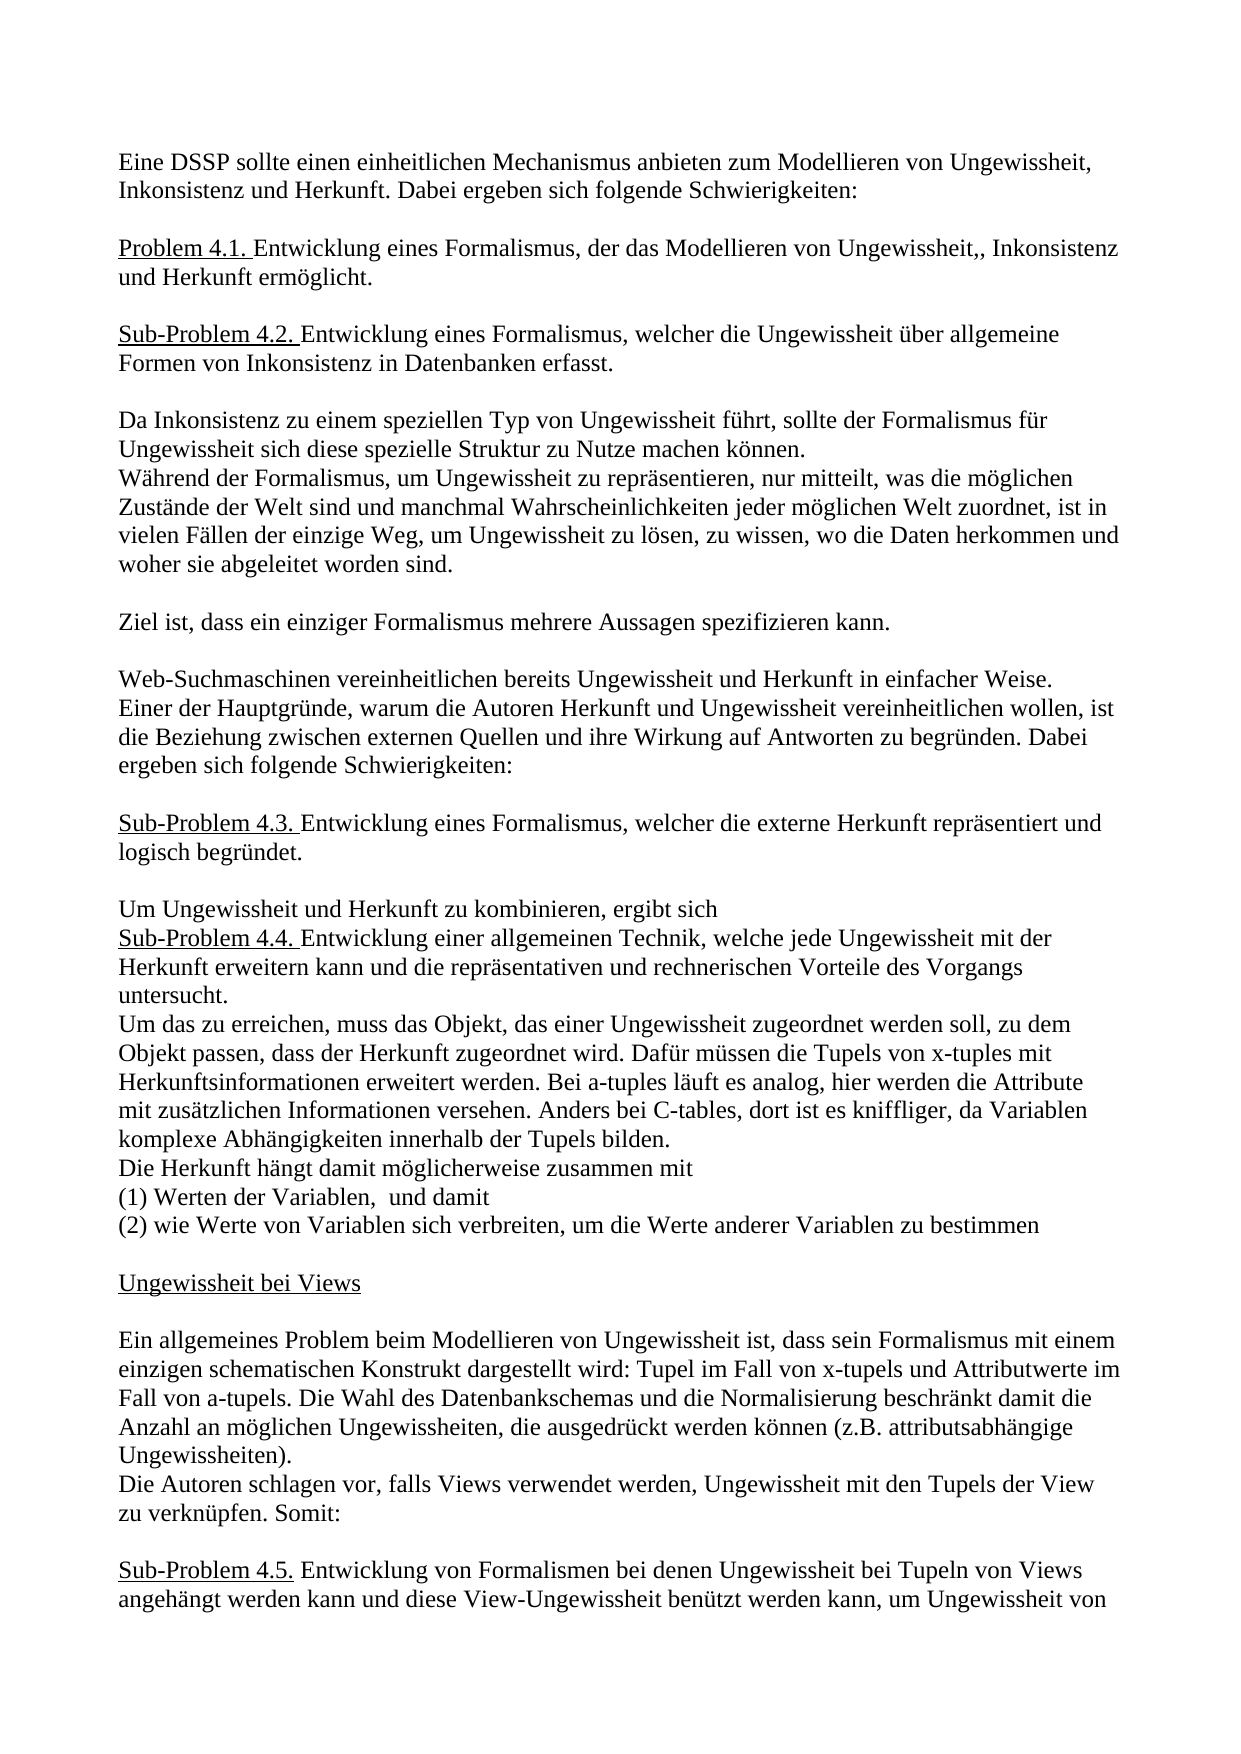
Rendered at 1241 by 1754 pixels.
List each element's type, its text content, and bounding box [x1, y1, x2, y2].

text Sub-Problem 4.3. Entwicklung eines Formalismus, welcher die externe Herkunft repräsentiert und logisch begründet. [118, 808, 1122, 866]
text Web-Suchmaschinen vereinheitlichen bereits Ungewissheit und Herkunft in einfacher Weise. [118, 664, 1122, 693]
text Problem 4.1. Entwicklung eines Formalismus, der das Modellieren von Ungewissheit,, Inkonsistenz und Herkunft ermöglicht. [118, 233, 1122, 291]
text Einer der Hauptgründe, warum die Autoren Herkunft und Ungewissheit vereinheitlichen wollen, ist die Beziehung zwischen externen Quellen und ihre Wirkung auf Antworten zu begründen. Dabei ergeben sich folgende Schwierigkeiten: [118, 693, 1122, 779]
text Sub-Problem 4.5. Entwicklung von Formalismen bei denen Ungewissheit bei Tupeln von Views angehängt werden kann und diese View-Ungewissheit benützt werden kann, um Ungewissheit von [118, 1556, 1122, 1613]
text (1) Werten der Variablen, und damit [118, 1182, 1122, 1211]
text Die Autoren schlagen vor, falls Views verwendet werden, Ungewissheit mit den Tupels der View zu verknüpfen. Somit: [118, 1469, 1122, 1527]
text Um Ungewissheit und Herkunft zu kombinieren, ergibt sich [118, 894, 1122, 923]
text (2) wie Werte von Variablen sich verbreiten, um die Werte anderer Variablen zu bestimmen [118, 1211, 1122, 1239]
text Während der Formalismus, um Ungewissheit zu repräsentieren, nur mitteilt, was die möglichen Zustände der Welt sind und manchmal Wahrscheinlichkeiten jeder möglichen Welt zuordnet, ist in vielen Fällen der einzige Weg, um Ungewissheit zu lösen, zu wissen, wo die Daten herkommen und woher sie abgeleitet worden sind. [118, 463, 1122, 578]
text Um das zu erreichen, muss das Objekt, das einer Ungewissheit zugeordnet werden soll, zu dem Objekt passen, dass der Herkunft zugeordnet wird. Dafür müssen die Tupels von x-tuples mit Herkunftsinformationen erweitert werden. Bei a-tuples läuft es analog, hier werden die Attribute mit zusätzlichen Informationen versehen. Anders bei C-tables, dort ist es kniffliger, da Variablen komplexe Abhängigkeiten innerhalb der Tupels bilden. [118, 1009, 1122, 1153]
text Eine DSSP sollte einen einheitlichen Mechanismus anbieten zum Modellieren von Ungewissheit, Inkonsistenz und Herkunft. Dabei ergeben sich folgende Schwierigkeiten: [118, 147, 1122, 204]
text Ungewissheit bei Views [118, 1268, 1122, 1297]
text Sub-Problem 4.2. Entwicklung eines Formalismus, welcher die Ungewissheit über allgemeine Formen von Inkonsistenz in Datenbanken erfasst. [118, 319, 1122, 377]
text Ein allgemeines Problem beim Modellieren von Ungewissheit ist, dass sein Formalismus mit einem einzigen schematischen Konstrukt dargestellt wird: Tupel im Fall von x-tupels und Attributwerte im Fall von a-tupels. Die Wahl des Datenbankschemas und die Normalisierung beschränkt damit die Anzahl an möglichen Ungewissheiten, die ausgedrückt werden können (z.B. attributsabhängige Ungewissheiten). [118, 1326, 1122, 1469]
text Da Inkonsistenz zu einem speziellen Typ von Ungewissheit führt, sollte der Formalismus für Ungewissheit sich diese spezielle Struktur zu Nutze machen können. [118, 406, 1122, 463]
text Sub-Problem 4.4. Entwicklung einer allgemeinen Technik, welche jede Ungewissheit mit der Herkunft erweitern kann und die repräsentativen und rechnerischen Vorteile des Vorgangs untersucht. [118, 923, 1122, 1009]
text Ziel ist, dass ein einziger Formalismus mehrere Aussagen spezifizieren kann. [118, 607, 1122, 636]
text Die Herkunft hängt damit möglicherweise zusammen mit [118, 1153, 1122, 1182]
